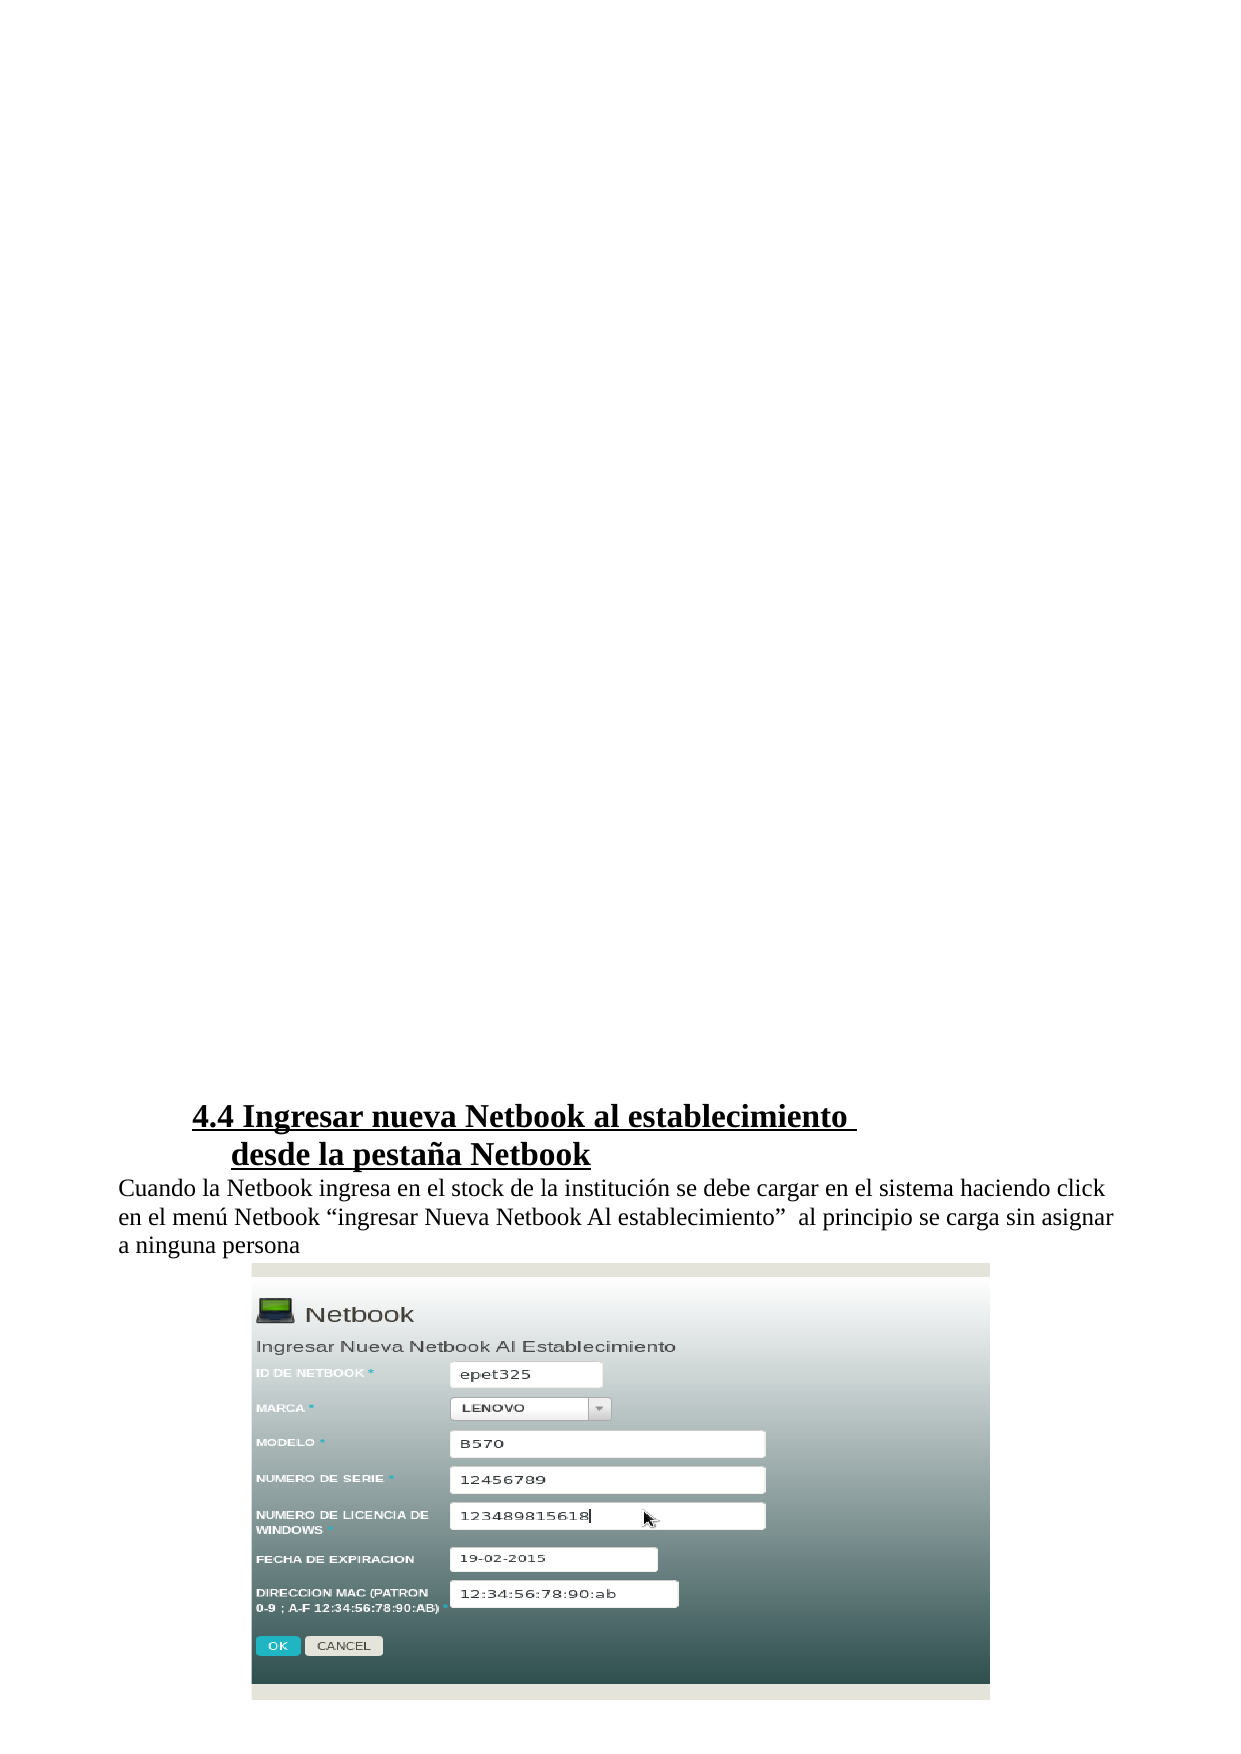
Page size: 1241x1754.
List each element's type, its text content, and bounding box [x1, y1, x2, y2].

list desde la pestaña Netbook [193, 1135, 1122, 1173]
text Cuando la Netbook ingresa en el stock de la institución se debe cargar en el sistema haciendo click en el menú Netbook “ingresar Nueva Netbook Al establecimiento” al principio se carga sin asignar a ninguna persona [118, 1173, 1122, 1259]
text 4.4 Ingresar nueva Netbook al establecimiento [118, 1096, 1122, 1135]
picture [251, 1263, 990, 1700]
